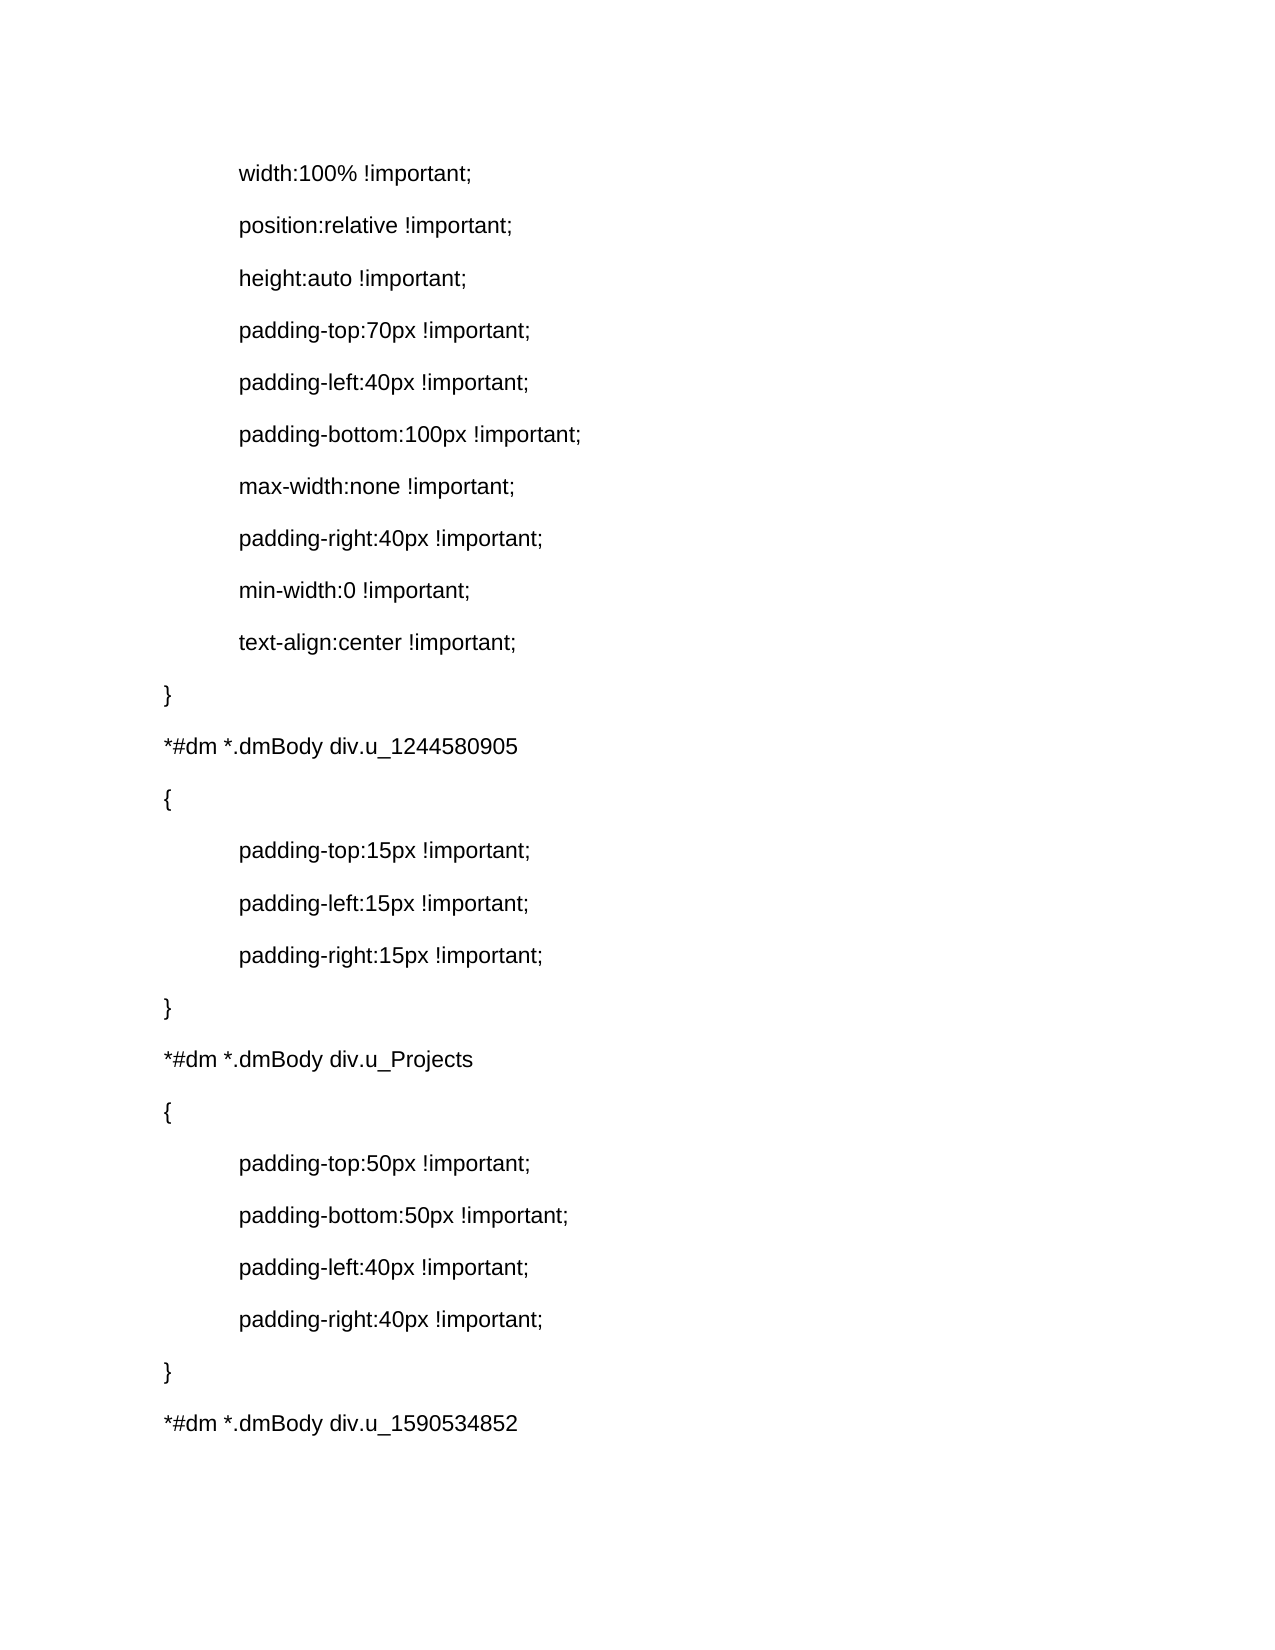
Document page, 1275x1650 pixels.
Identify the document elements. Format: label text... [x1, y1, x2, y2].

table_cell } [153, 983, 1125, 1035]
table_cell } [153, 671, 1125, 723]
table_cell *#dm *.dmBody div.u_Projects [153, 1035, 1125, 1087]
table_cell padding-left:40px !important; [153, 1244, 1125, 1296]
table_cell position:relative !important; [153, 202, 1125, 254]
table_cell *#dm *.dmBody div.u_1244580905 [153, 723, 1125, 775]
table_cell padding-bottom:100px !important; [153, 410, 1125, 462]
table_cell } [153, 1348, 1125, 1400]
table_cell padding-top:15px !important; [153, 827, 1125, 879]
table_cell *#dm *.dmBody div.u_1590534852 [153, 1400, 1125, 1452]
table_cell padding-top:50px !important; [153, 1140, 1125, 1192]
table_cell width:100% !important; [153, 150, 1125, 202]
table_cell text-align:center !important; [153, 619, 1125, 671]
table_cell padding-left:15px !important; [153, 879, 1125, 931]
table_cell padding-bottom:50px !important; [153, 1192, 1125, 1244]
table_cell padding-top:70px !important; [153, 306, 1125, 358]
table_cell max-width:none !important; [153, 463, 1125, 514]
table_cell padding-right:40px !important; [153, 1296, 1125, 1348]
table_cell padding-right:40px !important; [153, 515, 1125, 567]
table_cell { [153, 1088, 1125, 1139]
table_cell { [153, 775, 1125, 827]
table_cell padding-right:15px !important; [153, 931, 1125, 983]
table_cell padding-left:40px !important; [153, 358, 1125, 410]
table_cell min-width:0 !important; [153, 567, 1125, 619]
table_cell height:auto !important; [153, 254, 1125, 306]
